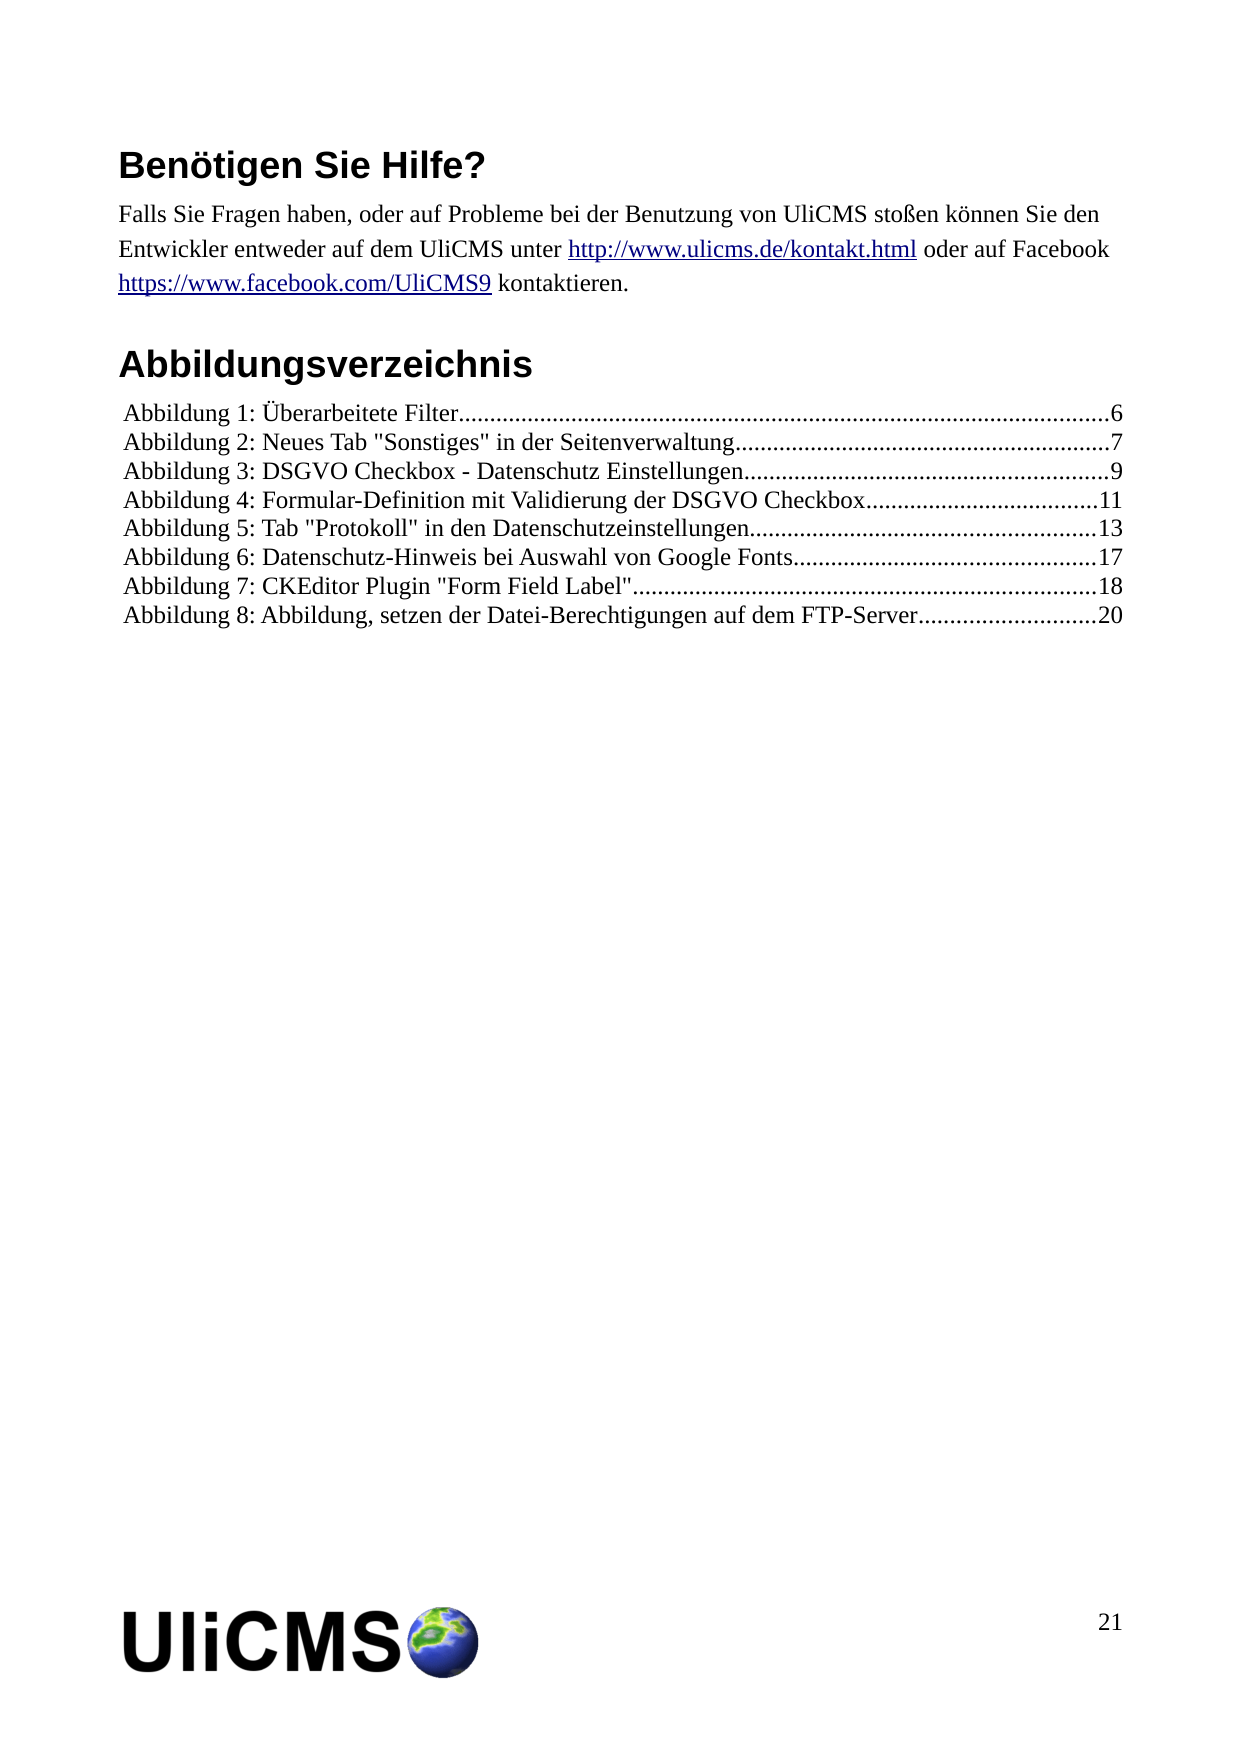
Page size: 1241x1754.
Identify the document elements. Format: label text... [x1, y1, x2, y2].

text Abbildung 2: Neues Tab "Sonstiges" in der Seitenverwaltung 7 [118, 427, 1123, 456]
text Abbildung 5: Tab "Protokoll" in den Datenschutzeinstellungen 13 [118, 513, 1123, 542]
text Abbildung 4: Formular-Definition mit Validierung der DSGVO Checkbox 11 [118, 485, 1123, 513]
subtitle Benötigen Sie Hilfe? [118, 143, 1123, 187]
text Abbildung 6: Datenschutz-Hinweis bei Auswahl von Google Fonts 17 [118, 542, 1123, 571]
text Abbildung 7: CKEditor Plugin "Form Field Label" 18 [118, 571, 1123, 600]
text Abbildung 3: DSGVO Checkbox - Datenschutz Einstellungen 9 [118, 456, 1123, 485]
subtitle Abbildungsverzeichnis [118, 342, 1123, 386]
text Abbildung 8: Abbildung, setzen der Datei-Berechtigungen auf dem FTP-Server 20 [118, 600, 1123, 628]
picture [118, 1607, 479, 1681]
text Falls Sie Fragen haben, oder auf Probleme bei der Benutzung von UliCMS stoßen können Sie den Entwickler entweder auf dem UliCMS unter http://www.ulicms.de/kontakt.html oder auf Facebook https://www.facebook.com/UliCMS9 kontaktieren. [118, 199, 1123, 297]
text Abbildung 1: Überarbeitete Filter 6 [118, 398, 1123, 427]
